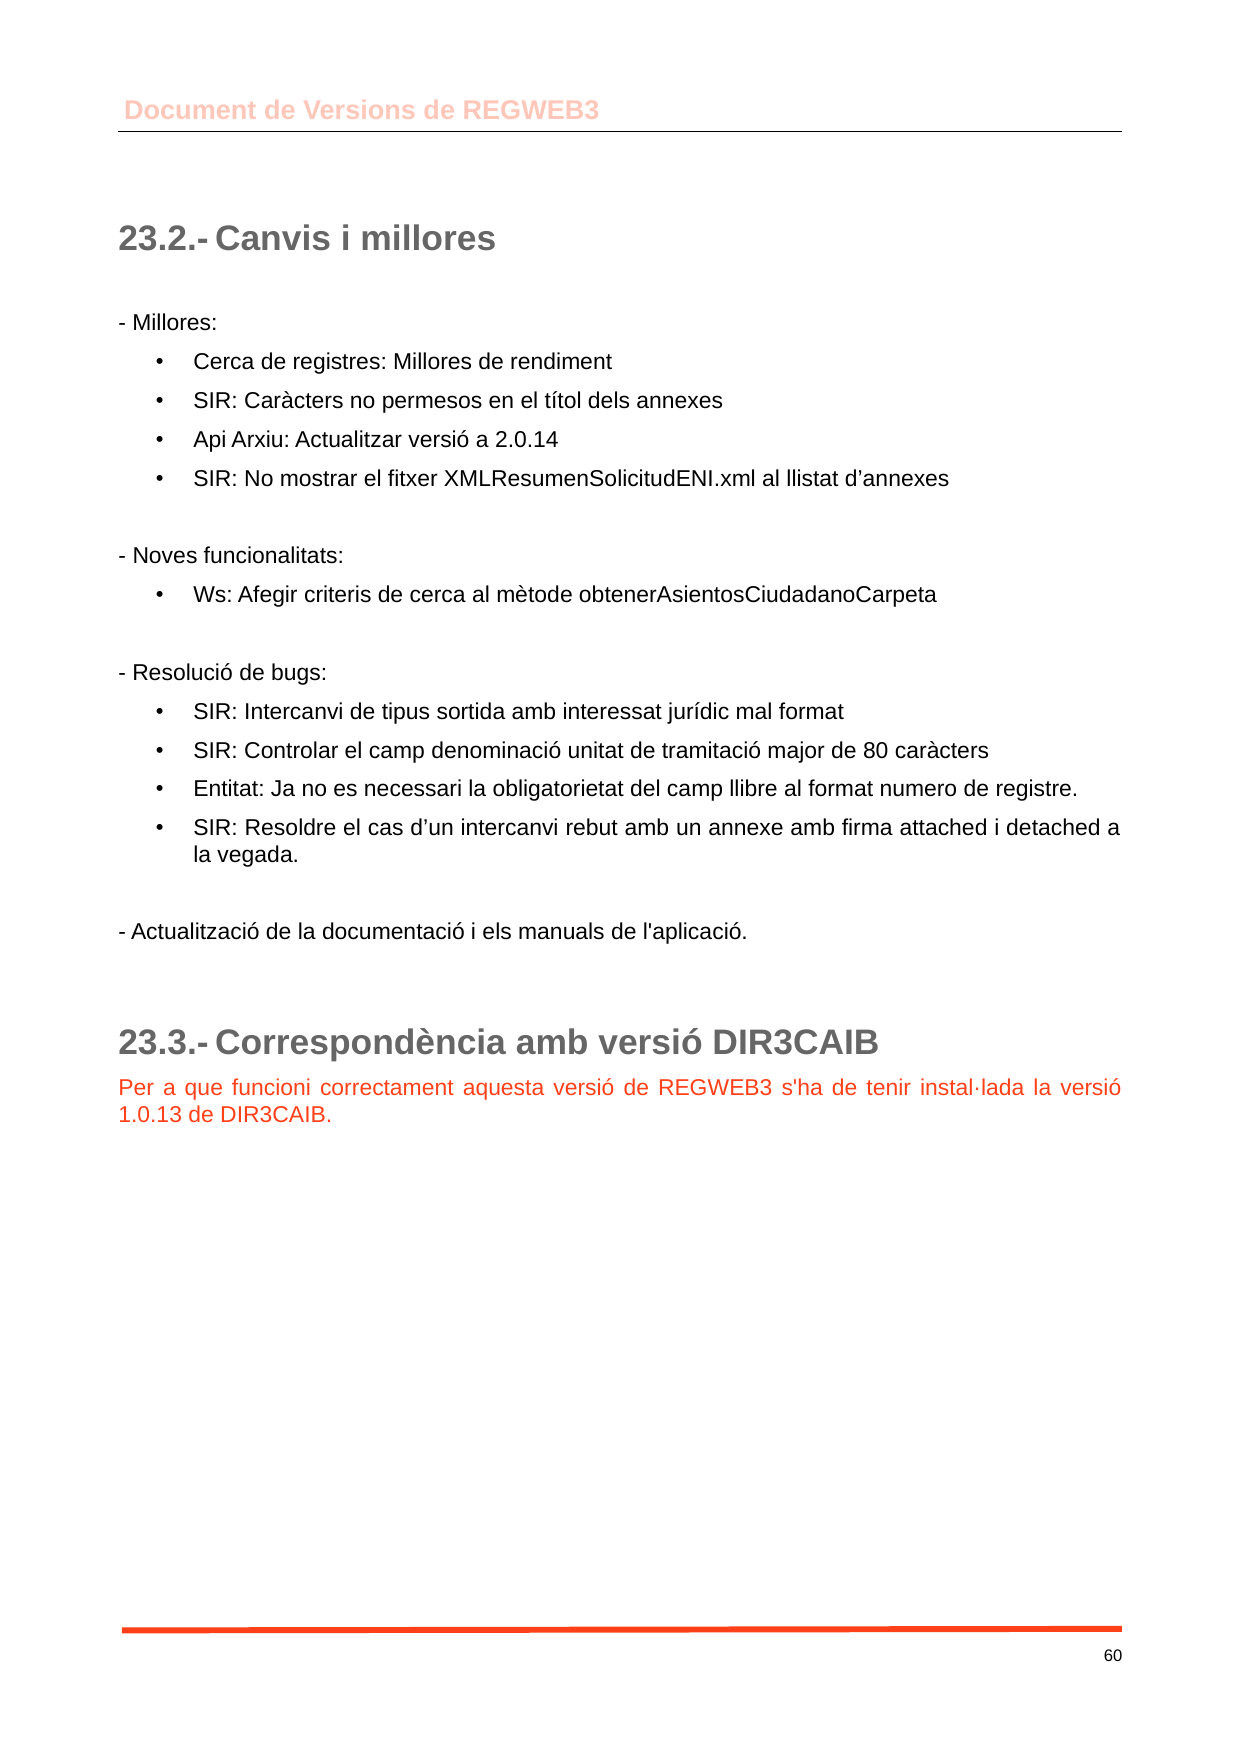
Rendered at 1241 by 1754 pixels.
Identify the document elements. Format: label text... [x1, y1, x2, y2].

text - Resolució de bugs: [118, 659, 1122, 685]
text - Noves funcionalitats: [118, 542, 1122, 569]
subtitle Correspondència amb versió DIR3CAIB [118, 1021, 1122, 1062]
list Ws: Afegir criteris de cerca al mètode obtenerAsientosCiudadanoCarpeta [156, 581, 1122, 607]
list Entitat: Ja no es necessari la obligatorietat del camp llibre al format numero de registre. [156, 775, 1122, 802]
subtitle Per a que funcioni correctament aquesta versió de REGWEB3 s'ha de tenir instal·lada la versió 1.0.13 de DIR3CAIB. [118, 1074, 1122, 1127]
list SIR: No mostrar el fitxer XMLResumenSolicitudENI.xml al llistat d’annexes [156, 464, 1122, 491]
list Api Arxiu: Actualitzar versió a 2.0.14 [156, 426, 1122, 452]
subtitle Canvis i millores [118, 217, 1122, 258]
text - Actualització de la documentació i els manuals de l'aplicació. [118, 918, 1122, 945]
list SIR: Caràcters no permesos en el títol dels annexes [156, 387, 1122, 413]
list SIR: Intercanvi de tipus sortida amb interessat jurídic mal format [156, 698, 1122, 724]
list SIR: Resoldre el cas d’un intercanvi rebut amb un annexe amb firma attached i detached a la vegada. [156, 814, 1122, 867]
list Cerca de registres: Millores de rendiment [156, 348, 1122, 374]
text - Millores: [118, 309, 1122, 336]
list SIR: Controlar el camp denominació unitat de tramitació major de 80 caràcters [156, 737, 1122, 763]
